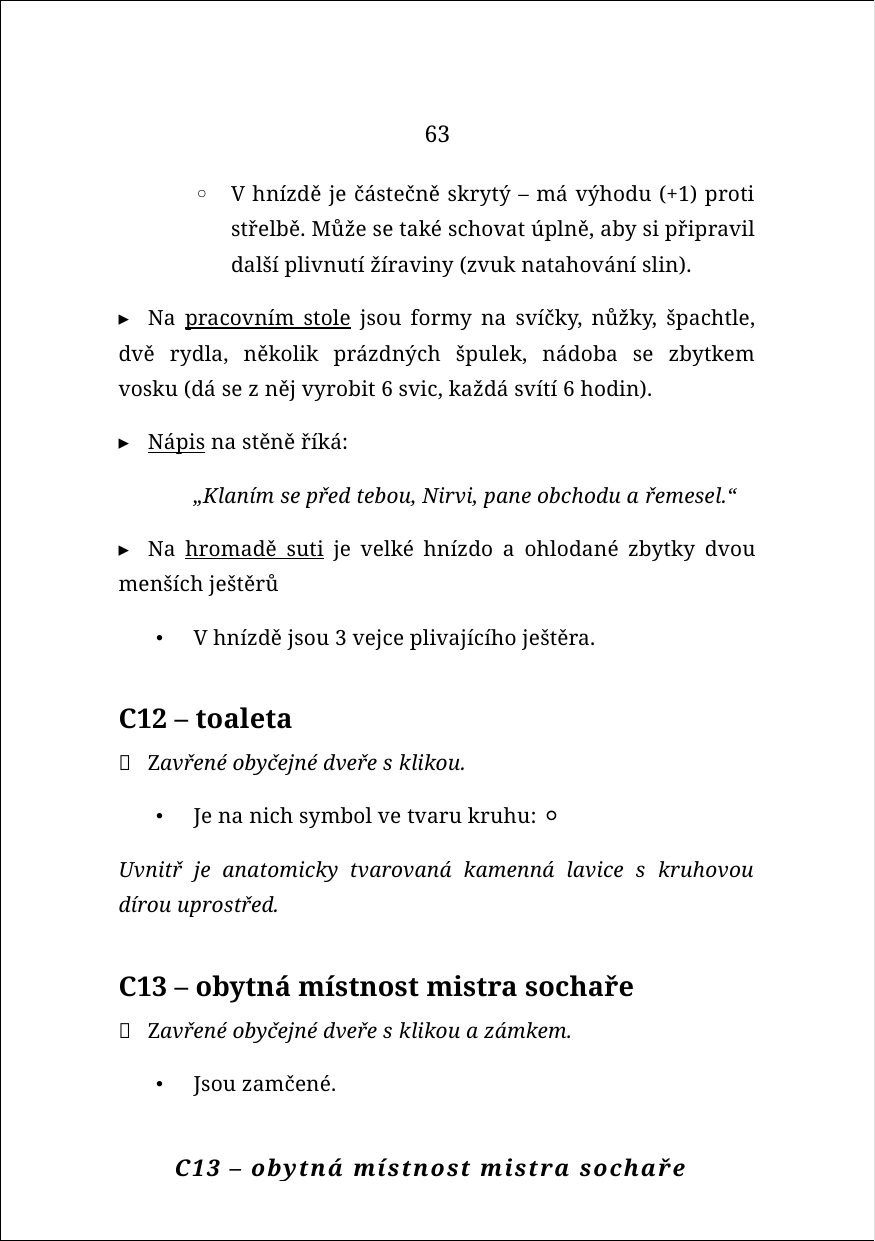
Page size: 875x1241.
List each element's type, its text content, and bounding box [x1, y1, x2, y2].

text ▸ Na hromadě suti je velké hnízdo a⁠ ohlodané zbytky dvou menších ještěrů [118, 534, 756, 598]
list „Klaním se před tebou, Nirvi, pane obchodu a⁠ řemesel.“ [156, 481, 756, 509]
list Jsou zamčené. [156, 1069, 756, 1097]
list V⁠ hnízdě jsou 3 vejce plivajícího ještěra. [156, 623, 756, 651]
text ▸ Nápis na stěně říká: [118, 427, 756, 456]
text 🚪 Zavřené obyčejné dveře s⁠ klikou. [118, 748, 756, 777]
list V⁠ hnízdě je částečně skrytý – má výhodu (+1) proti střelbě. Může se také schovat úplně, aby si připravil další plivnutí žíraviny (zvuk natahování slin). [193, 179, 756, 278]
text ▸ Na pracovním stole jsou formy na svíčky, nůžky, špachtle, dvě rydla, několik prázdných špulek, nádoba se zbytkem vosku (dá se z⁠ něj vyrobit 6 svic, každá svítí 6 hodin). [118, 303, 756, 403]
subtitle C13 – obytná místnost mistra sochaře [118, 967, 756, 1004]
text Uvnitř je anatomicky tvarovaná kamenná lavice s⁠ kruhovou dírou uprostřed. [118, 855, 756, 919]
list Je na nich symbol ve tvaru kruhu: ⚪ [156, 801, 756, 830]
subtitle C12 – toaleta [118, 699, 756, 736]
text 🚪 Zavřené obyčejné dveře s⁠ klikou a⁠ zámkem. [118, 1016, 756, 1044]
